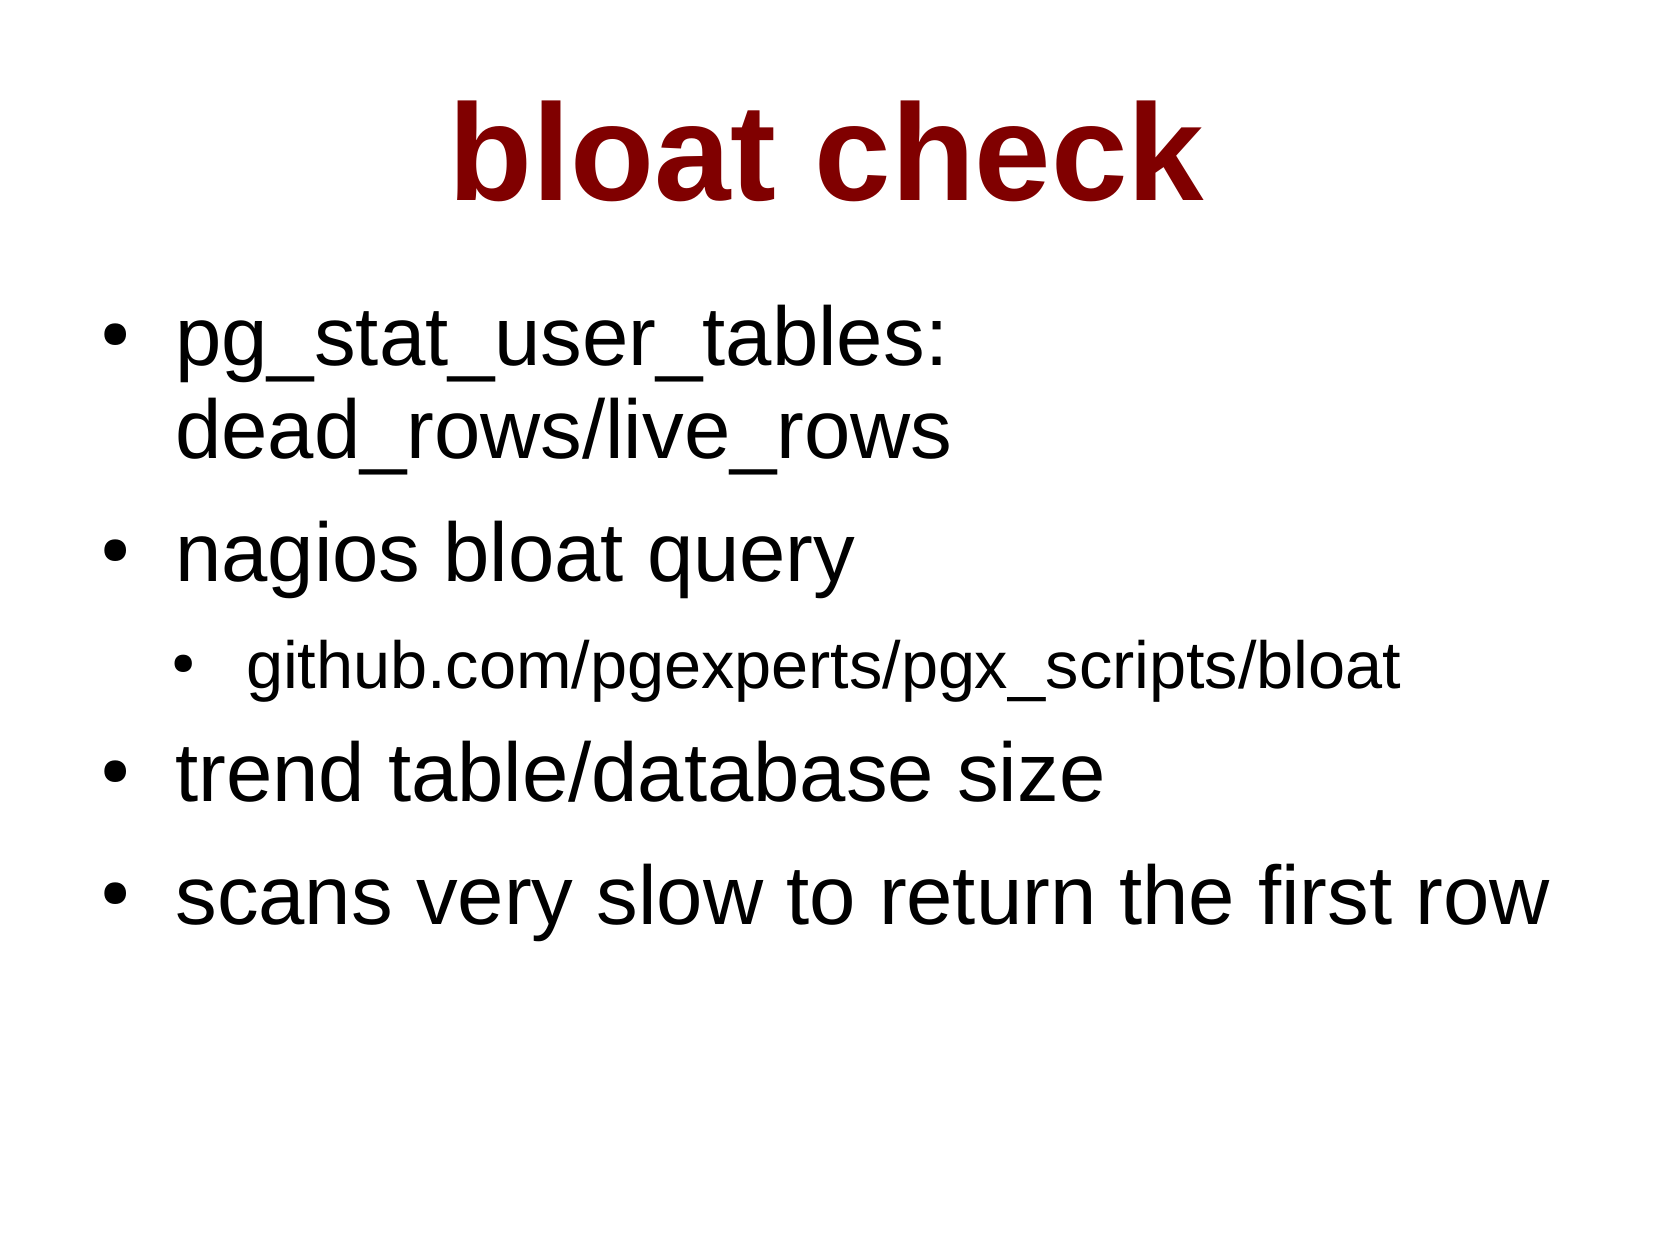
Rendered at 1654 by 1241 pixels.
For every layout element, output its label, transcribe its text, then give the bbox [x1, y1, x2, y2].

list pg_stat_user_tables: dead_rows/live_rows nagios bloat query github.com/pgexperts/pgx_scripts/bloat trend table/database size scans very slow to return the first row [82, 290, 1571, 1010]
title bloat check [82, 49, 1571, 257]
